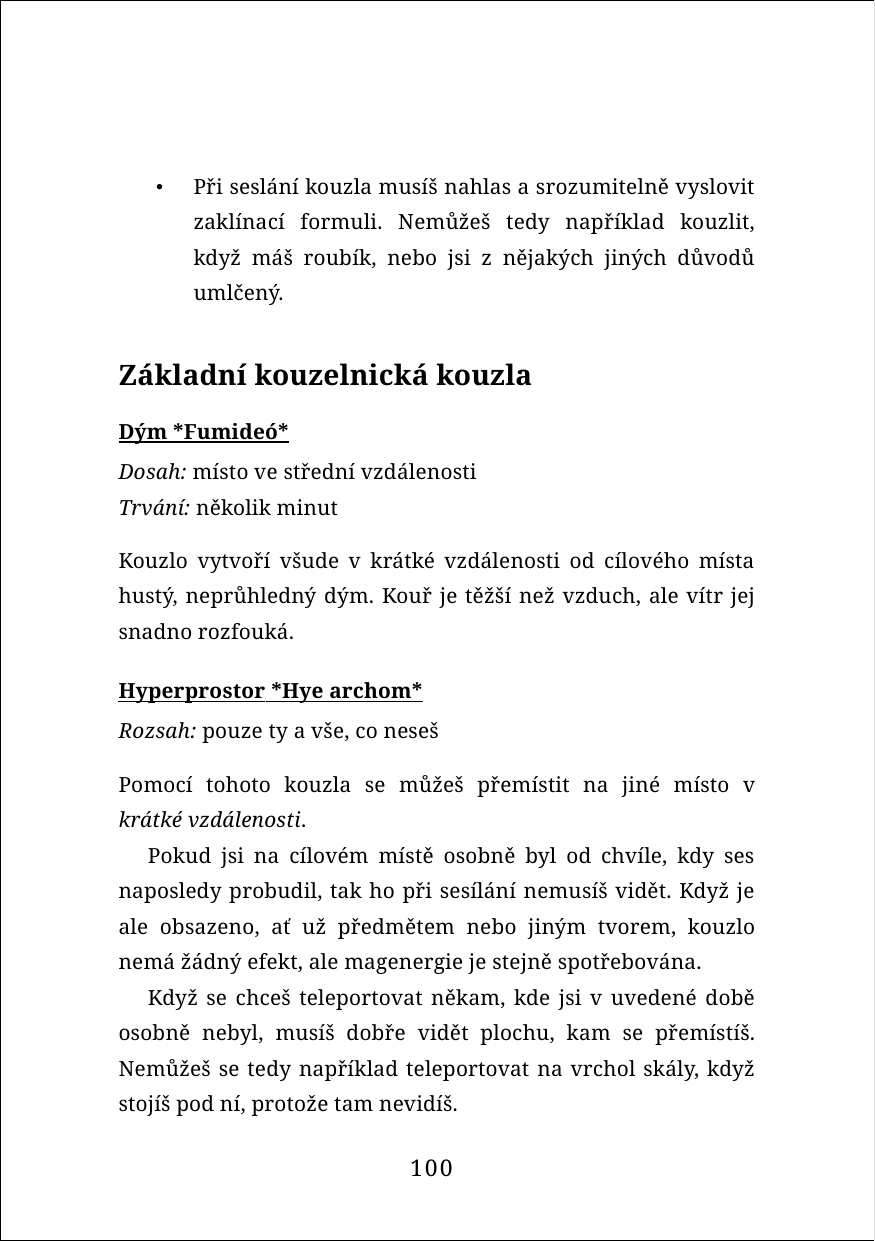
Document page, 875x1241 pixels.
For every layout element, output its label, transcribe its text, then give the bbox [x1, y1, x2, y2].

subtitle Základní kouzelnická kouzla [118, 355, 756, 393]
text Rozsah: pouze ty a vše, co neseš [118, 717, 756, 745]
text Kouzlo vytvoří všude v krátké vzdálenosti od cílového místa hustý, neprůhledný dým. Kouř je těžší než vzduch, ale vítr jej snadno rozfouká. [118, 546, 756, 646]
list Při seslání kouzla musíš nahlas a srozumitelně vyslovit zaklínací formuli. Nemůžeš tedy například kouzlit, když máš roubík, nebo jsi z nějakých jiných důvodů umlčený. [156, 172, 756, 307]
text Dosah: místo ve střední vzdálenosti Trvání: několik minut [118, 457, 756, 521]
subtitle Dým *Fumideó* [118, 417, 756, 446]
text Pomocí tohoto kouzla se můžeš přemístit na jiné místo v krátké vzdálenosti. Pokud jsi na cílovém místě osobně byl od chvíle, kdy ses naposledy probudil, tak ho při sesílání nemusíš vidět. Když je ale obsazeno, ať už předmětem nebo jiným tvorem, kouzlo nemá žádný efekt, ale magenergie je stejně spotřebována. Když se chceš teleportovat někam, kde jsi v uvedené době osobně nebyl, musíš dobře vidět plochu, kam se přemístíš. Nemůžeš se tedy například teleportovat na vrchol skály, když stojíš pod ní, protože tam nevidíš. [118, 770, 756, 1118]
subtitle Hyperprostor *Hye archom* [118, 676, 756, 705]
